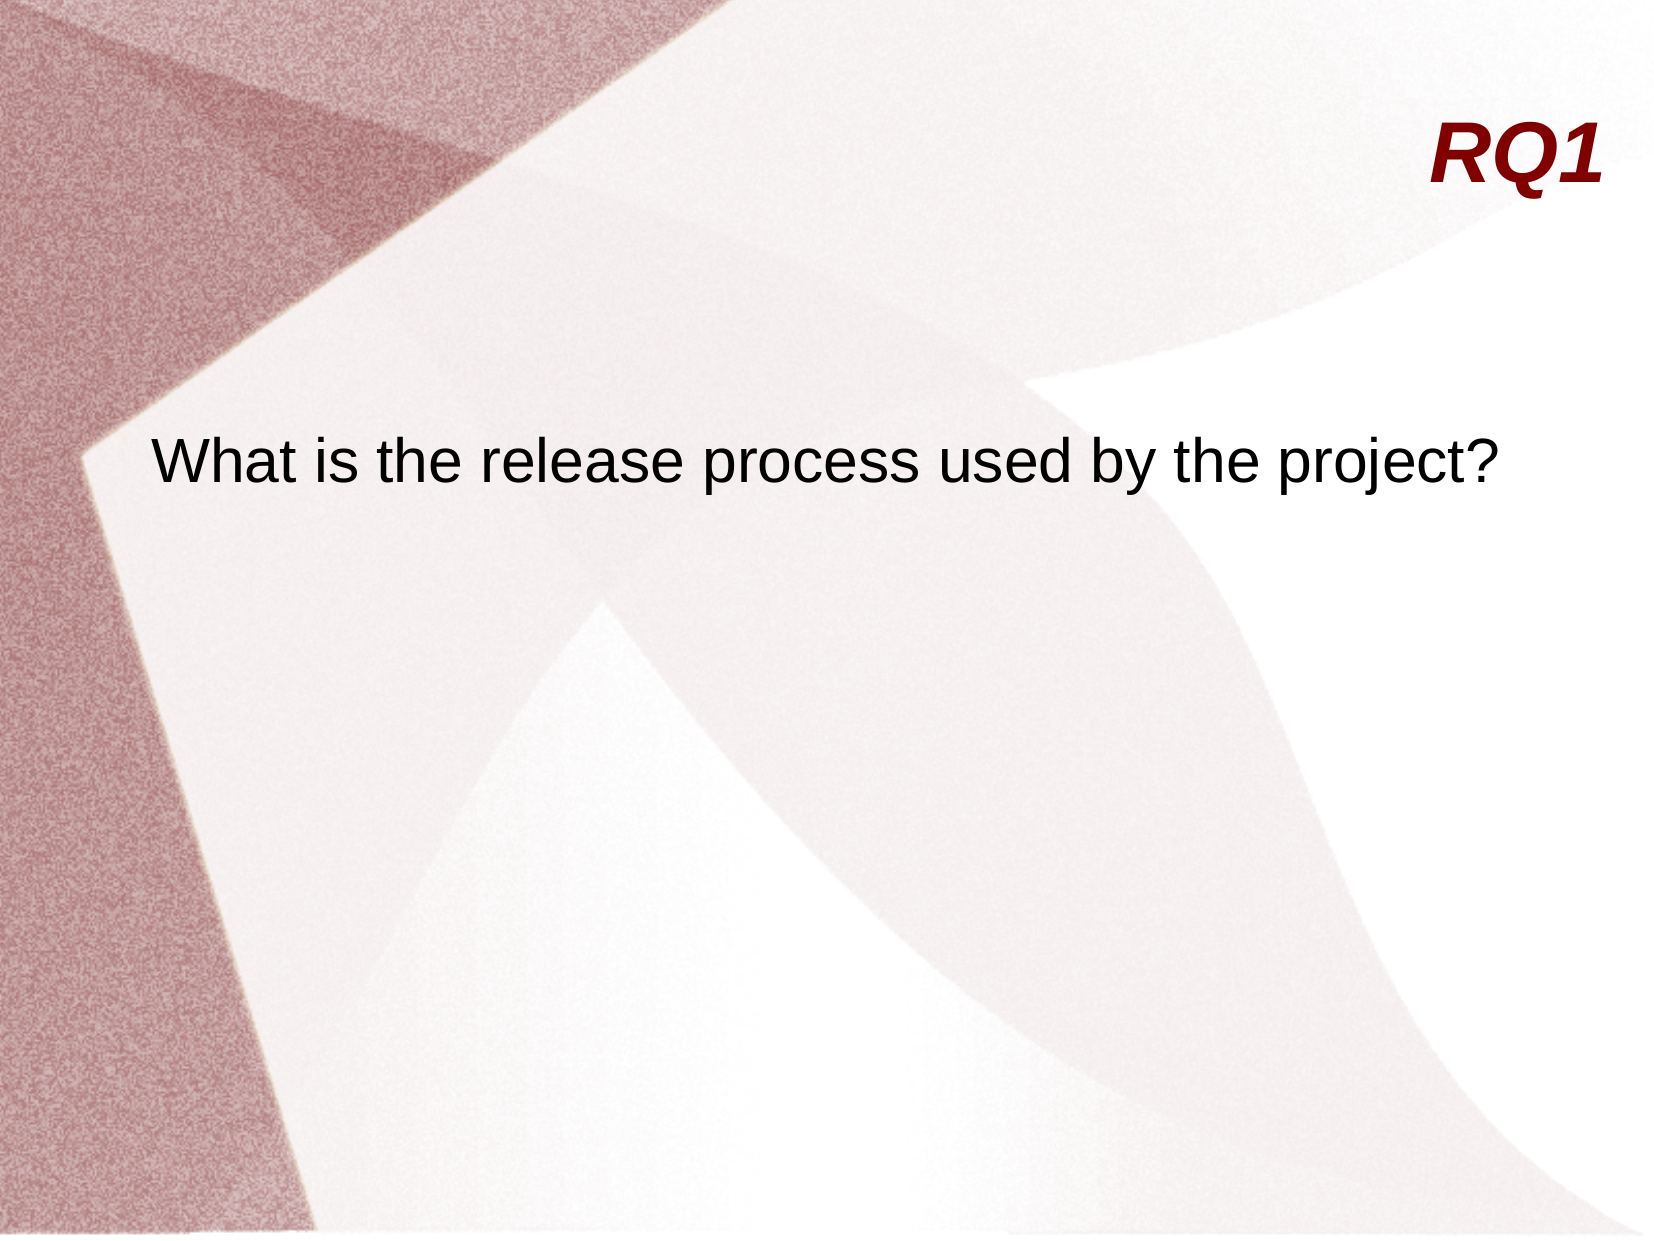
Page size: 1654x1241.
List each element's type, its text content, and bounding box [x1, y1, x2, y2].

title RQ1 [596, 49, 1607, 257]
list What is the release process used by the project? [80, 426, 1584, 514]
picture [0, 0, 1654, 1241]
